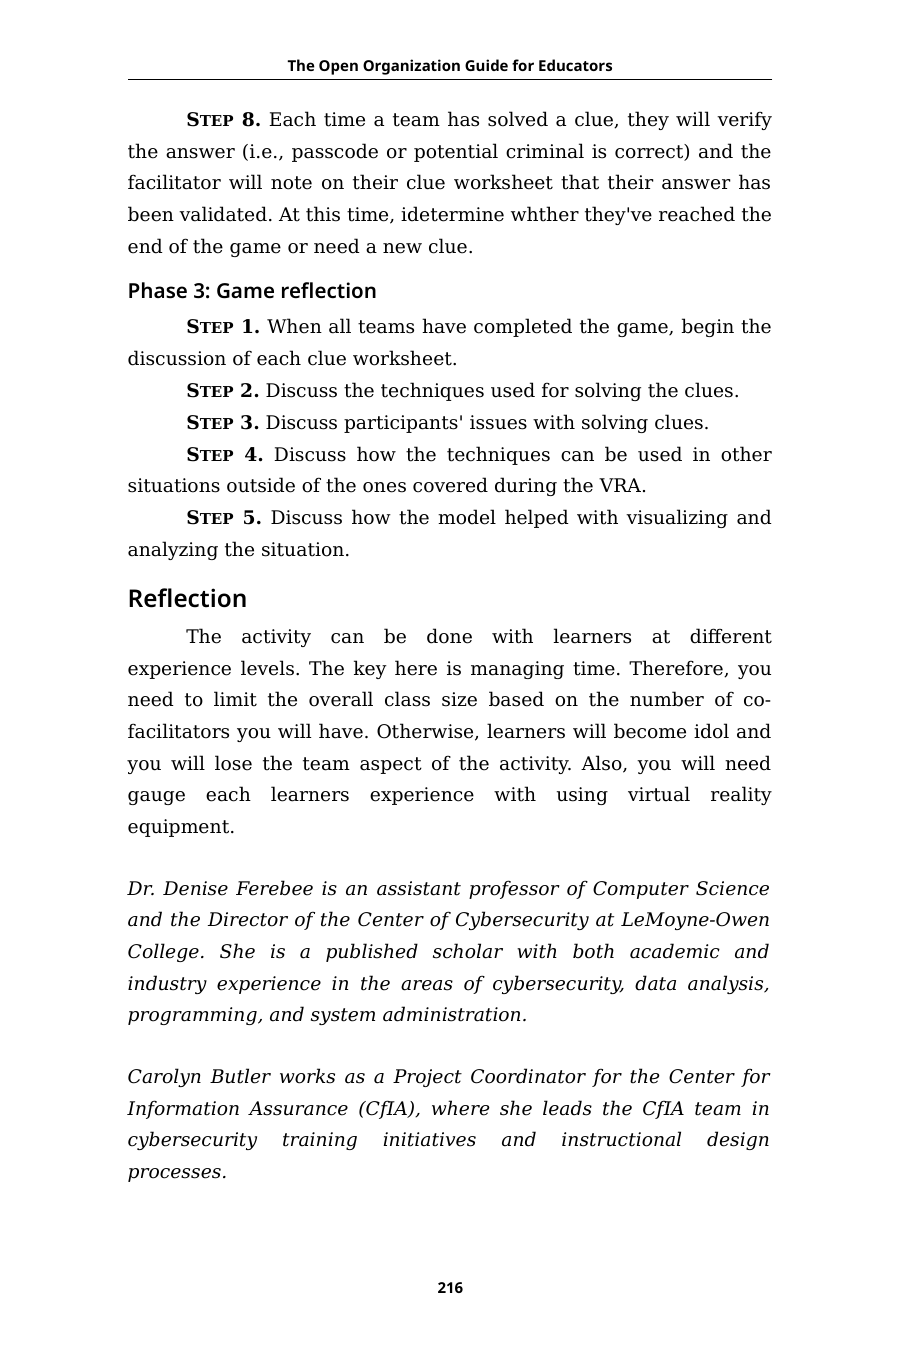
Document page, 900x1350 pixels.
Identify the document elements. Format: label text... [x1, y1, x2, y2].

text Step 1. When all teams have completed the game, begin the discussion of each clue worksheet. [127, 316, 772, 370]
text Step 5. Discuss how the model helped with visualizing and analyzing the situation. [127, 507, 772, 561]
text Step 4. Discuss how the techniques can be used in other situations outside of the ones covered during the VRA. [127, 444, 772, 497]
subtitle Phase 3: Game reflection [127, 280, 772, 304]
text The activity can be done with learners at different experience levels. The key here is managing time. Therefore, you need to limit the overall class size based on the number of co-facilitators you will have. Otherwise, learners will become idol and you will lose the team aspect of the activity. Also, you will need gauge each learners experience with using virtual reality equipment. [127, 626, 772, 838]
text Dr. Denise Ferebee is an assistant professor of Computer Science and the Director of the Center of Cybersecurity at LeMoyne-Owen College. She is a published scholar with both academic and industry experience in the areas of cybersecurity, data analysis, programming, and system administration. [127, 878, 772, 1026]
text Step 2. Discuss the techniques used for solving the clues. [127, 380, 772, 402]
text Step 8. Each time a team has solved a clue, they will verify the answer (i.e., passcode or potential criminal is correct) and the facilitator will note on their clue worksheet that their answer has been validated. At this time, idetermine whther they've reached the end of the game or need a new clue. [127, 109, 772, 257]
subtitle Reflection [127, 585, 772, 613]
text Step 3. Discuss participants' issues with solving clues. [127, 412, 772, 434]
text Carolyn Butler works as a Project Coordinator for the Center for Information Assurance (CfIA), where she leads the CfIA team in cybersecurity training initiatives and instructional design processes. [127, 1066, 772, 1183]
